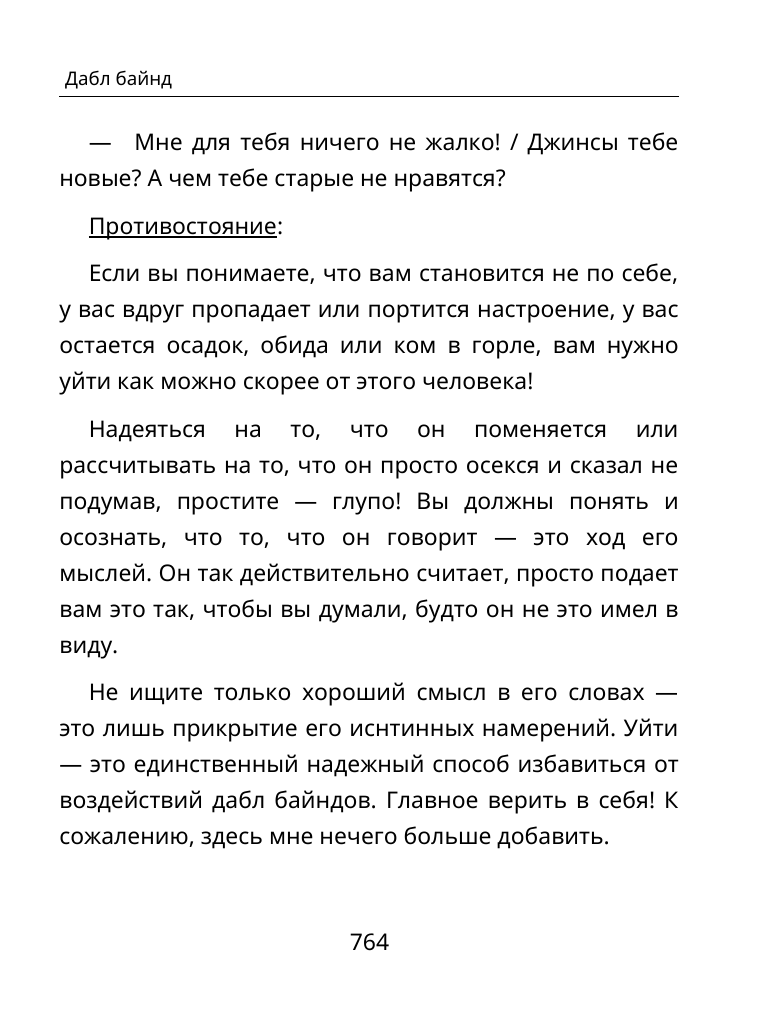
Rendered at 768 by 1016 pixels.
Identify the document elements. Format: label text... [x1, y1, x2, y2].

text Надеяться на то, что он поменяется или рассчитывать на то, что он просто осекся и сказал не подумав, простите — глупо! Вы должны понять и осознать, что то, что он говорит — это ход его мыслей. Он так действительно считает, просто подает вам это так, чтобы вы думали, будто он не это имел в виду. [59, 413, 679, 660]
text Противостояние: [59, 210, 679, 241]
list Мне для тебя ничего не жалко! / Джинсы тебе новые? А чем тебе старые не нравятся? [59, 126, 679, 193]
text Не ищите только хороший смысл в его словах — это лишь прикрытие его иснтинных намерений. Уйти — это единственный надежный способ избавиться от воздействий дабл байндов. Главное верить в себя! К сожалению, здесь мне нечего больше добавить. [59, 676, 679, 851]
text Если вы понимаете, что вам становится не по себе, у вас вдруг пропадает или портится настроение, у вас остается осадок, обида или ком в горле, вам нужно уйти как можно скорее от этого человека! [59, 257, 679, 396]
